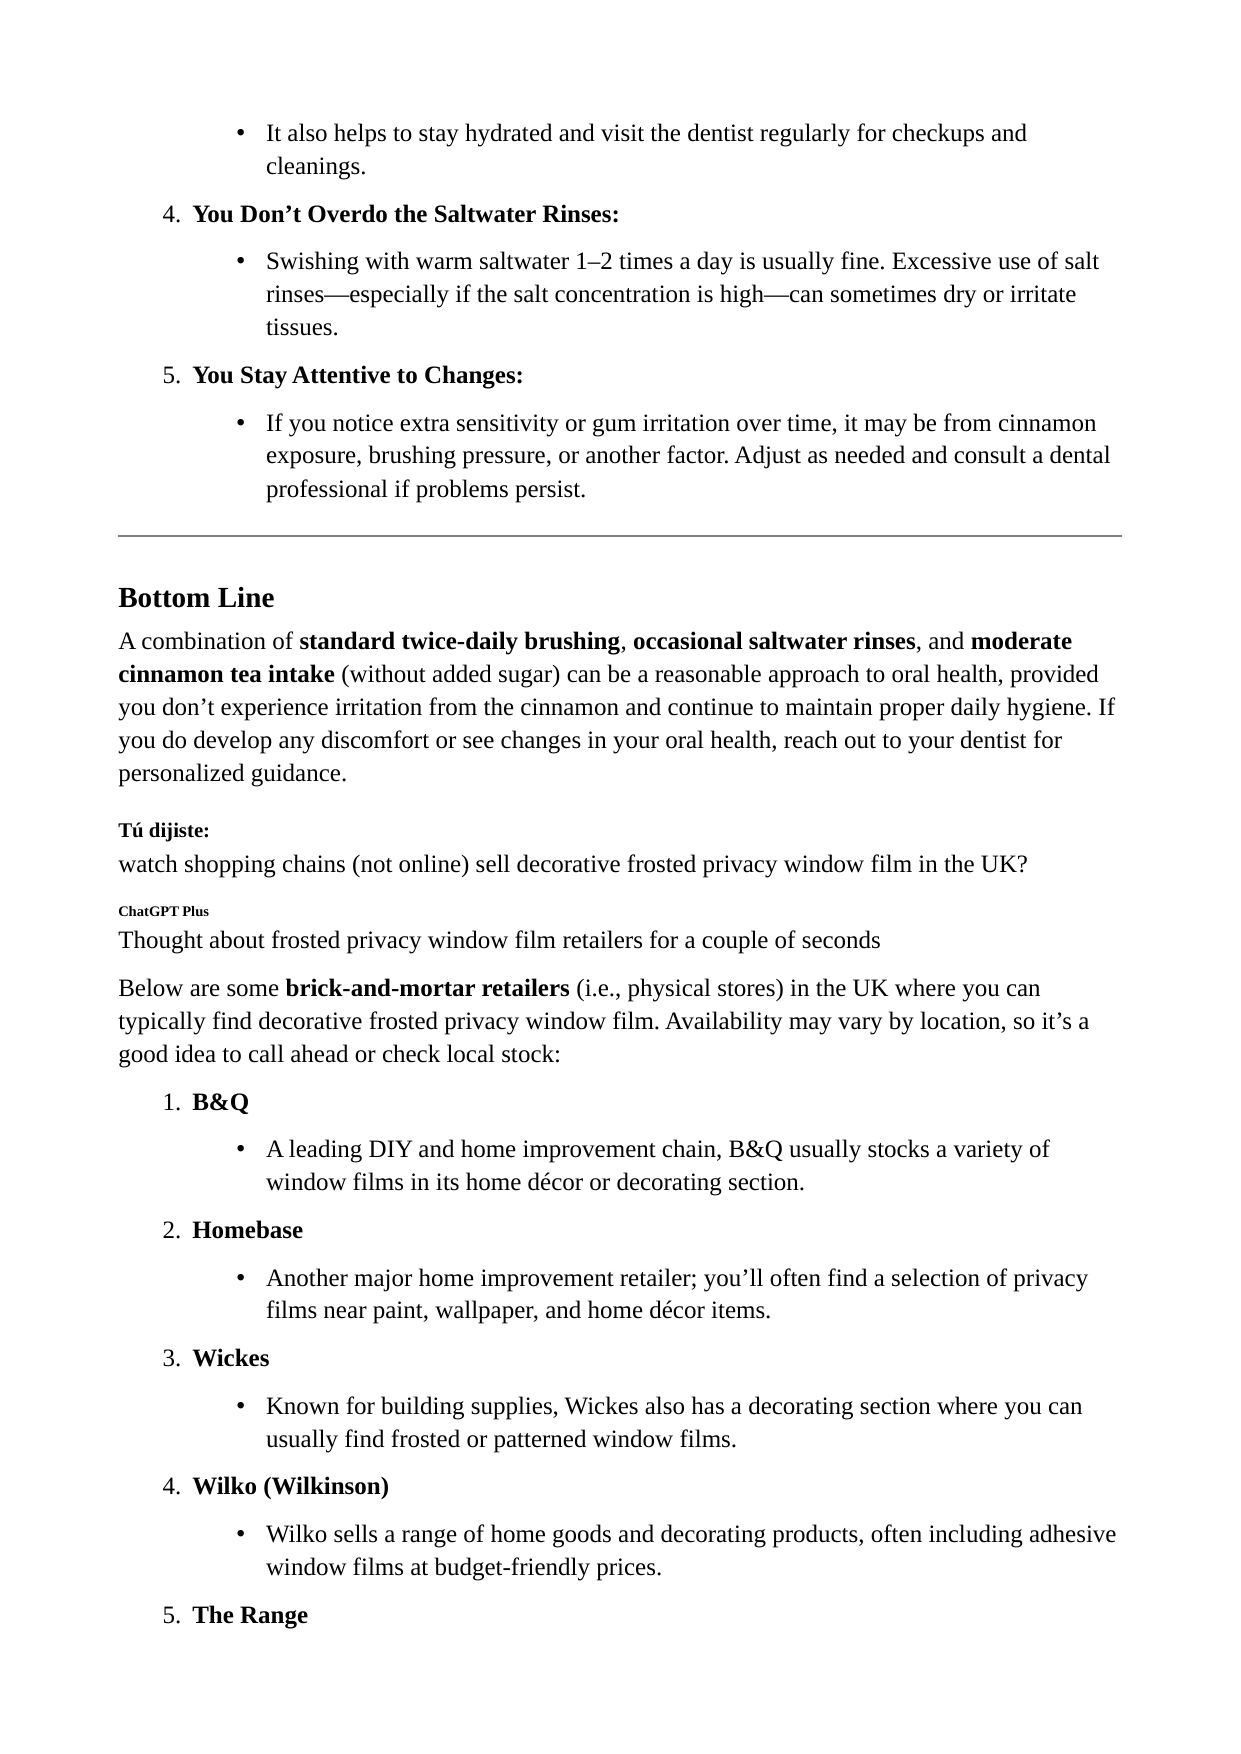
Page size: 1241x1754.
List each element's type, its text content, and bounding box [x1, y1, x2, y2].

list Wickes [162, 1343, 1122, 1372]
list Known for building supplies, Wickes also has a decorating section where you can usually find frosted or patterned window films. [236, 1391, 1122, 1453]
text watch shopping chains (not online) sell decorative frosted privacy window film in the UK? [118, 849, 1122, 877]
list Another major home improvement retailer; you’ll often find a selection of privacy films near paint, wallpaper, and home décor items. [236, 1263, 1122, 1324]
list Wilko (Wilkinson) [162, 1471, 1122, 1500]
subtitle Bottom Line [118, 580, 1122, 614]
list Homebase [162, 1215, 1122, 1244]
list The Range [162, 1600, 1122, 1628]
list It also helps to stay hydrated and visit the dentist regularly for checkups and cleanings. [236, 118, 1122, 180]
list You Stay Attentive to Changes: [162, 360, 1122, 389]
list Wilko sells a range of home goods and decorating products, often including adhesive window films at budget-friendly prices. [236, 1519, 1122, 1581]
list Swishing with warm saltwater 1–2 times a day is usually fine. Excessive use of salt rinses—especially if the salt concentration is high—can sometimes dry or irritate tissues. [236, 246, 1122, 341]
text Thought about frosted privacy window film retailers for a couple of seconds [118, 926, 1122, 954]
list If you notice extra sensitivity or gum irritation over time, it may be from cinnamon exposure, brushing pressure, or another factor. Adjust as needed and consult a dental professional if problems persist. [236, 408, 1122, 502]
list B&Q [162, 1087, 1122, 1116]
subtitle ChatGPT Plus [118, 902, 1122, 919]
subtitle Tú dijiste: [118, 818, 1122, 842]
text Below are some brick-and-mortar retailers (i.e., physical stores) in the UK where you can typically find decorative frosted privacy window film. Availability may vary by location, so it’s a good idea to call ahead or check local stock: [118, 973, 1122, 1068]
text A combination of standard twice-daily brushing, occasional saltwater rinses, and moderate cinnamon tea intake (without added sugar) can be a reasonable approach to oral health, provided you don’t experience irritation from the cinnamon and continue to maintain proper daily hygiene. If you do develop any discomfort or see changes in your oral health, reach out to your dentist for personalized guidance. [118, 626, 1122, 787]
list A leading DIY and home improvement chain, B&Q usually stocks a variety of window films in its home décor or decorating section. [236, 1134, 1122, 1196]
list You Don’t Overdo the Saltwater Rinses: [162, 199, 1122, 227]
